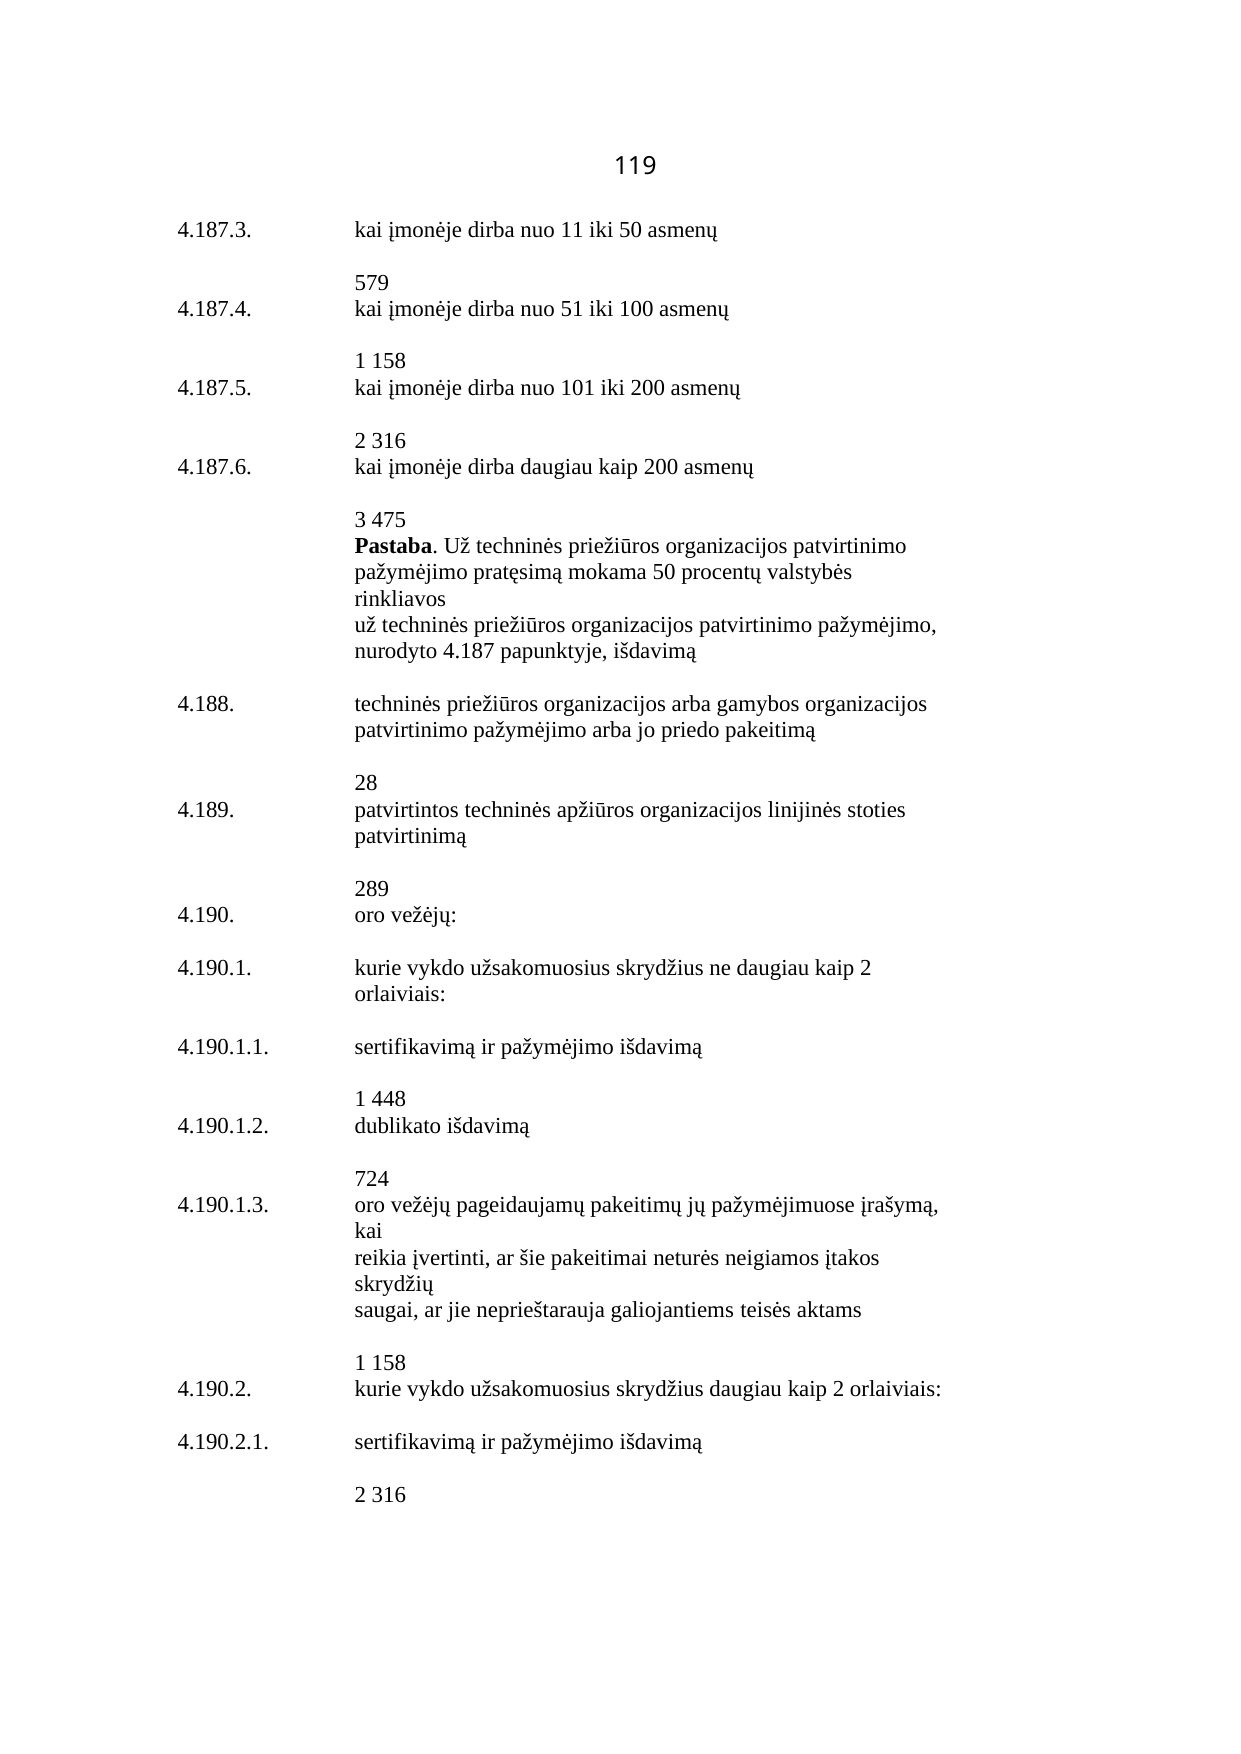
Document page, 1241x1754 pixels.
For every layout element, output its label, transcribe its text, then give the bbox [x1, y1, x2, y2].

text 4.190.1. kurie vykdo užsakomuosius skrydžius ne daugiau kaip 2 orlaiviais: [177, 954, 945, 1033]
text 4.190.2. kurie vykdo užsakomuosius skrydžius daugiau kaip 2 orlaiviais: [177, 1375, 945, 1428]
text 4.187.5. kai įmonėje dirba nuo 101 iki 200 asmenų 2 316 [177, 374, 945, 453]
text 4.190.2.1. sertifikavimą ir pažymėjimo išdavimą 2 316 [177, 1428, 945, 1507]
text 4.189. patvirtintos techninės apžiūros organizacijos linijinės stoties [177, 796, 945, 822]
text patvirtinimo pažymėjimo arba jo priedo pakeitimą 28 [354, 717, 945, 796]
text 4.187.6. kai įmonėje dirba daugiau kaip 200 asmenų 3 475 [177, 453, 945, 532]
text patvirtinimą 289 [354, 822, 945, 901]
text nurodyto 4.187 papunktyje, išdavimą [354, 637, 945, 690]
text saugai, ar jie neprieštarauja galiojantiems teisės aktams 1 158 [354, 1296, 945, 1375]
text 4.187.4. kai įmonėje dirba nuo 51 iki 100 asmenų 1 158 [177, 295, 945, 374]
text Pastaba. Už techninės priežiūros organizacijos patvirtinimo [354, 532, 945, 558]
text pažymėjimo pratęsimą mokama 50 procentų valstybės rinkliavos [354, 558, 945, 611]
text 4.190. oro vežėjų: [177, 901, 945, 954]
text 4.190.1.2. dublikato išdavimą 724 [177, 1112, 945, 1191]
text 4.187.3. kai įmonėje dirba nuo 11 iki 50 asmenų 579 [177, 216, 945, 295]
text 4.190.1.3. oro vežėjų pageidaujamų pakeitimų jų pažymėjimuose įrašymą, kai [177, 1191, 945, 1244]
text už techninės priežiūros organizacijos patvirtinimo pažymėjimo, [354, 611, 945, 637]
text 4.188. techninės priežiūros organizacijos arba gamybos organizacijos [177, 690, 945, 717]
text reikia įvertinti, ar šie pakeitimai neturės neigiamos įtakos skrydžių [354, 1244, 945, 1296]
text 4.190.1.1. sertifikavimą ir pažymėjimo išdavimą 1 448 [177, 1033, 945, 1112]
